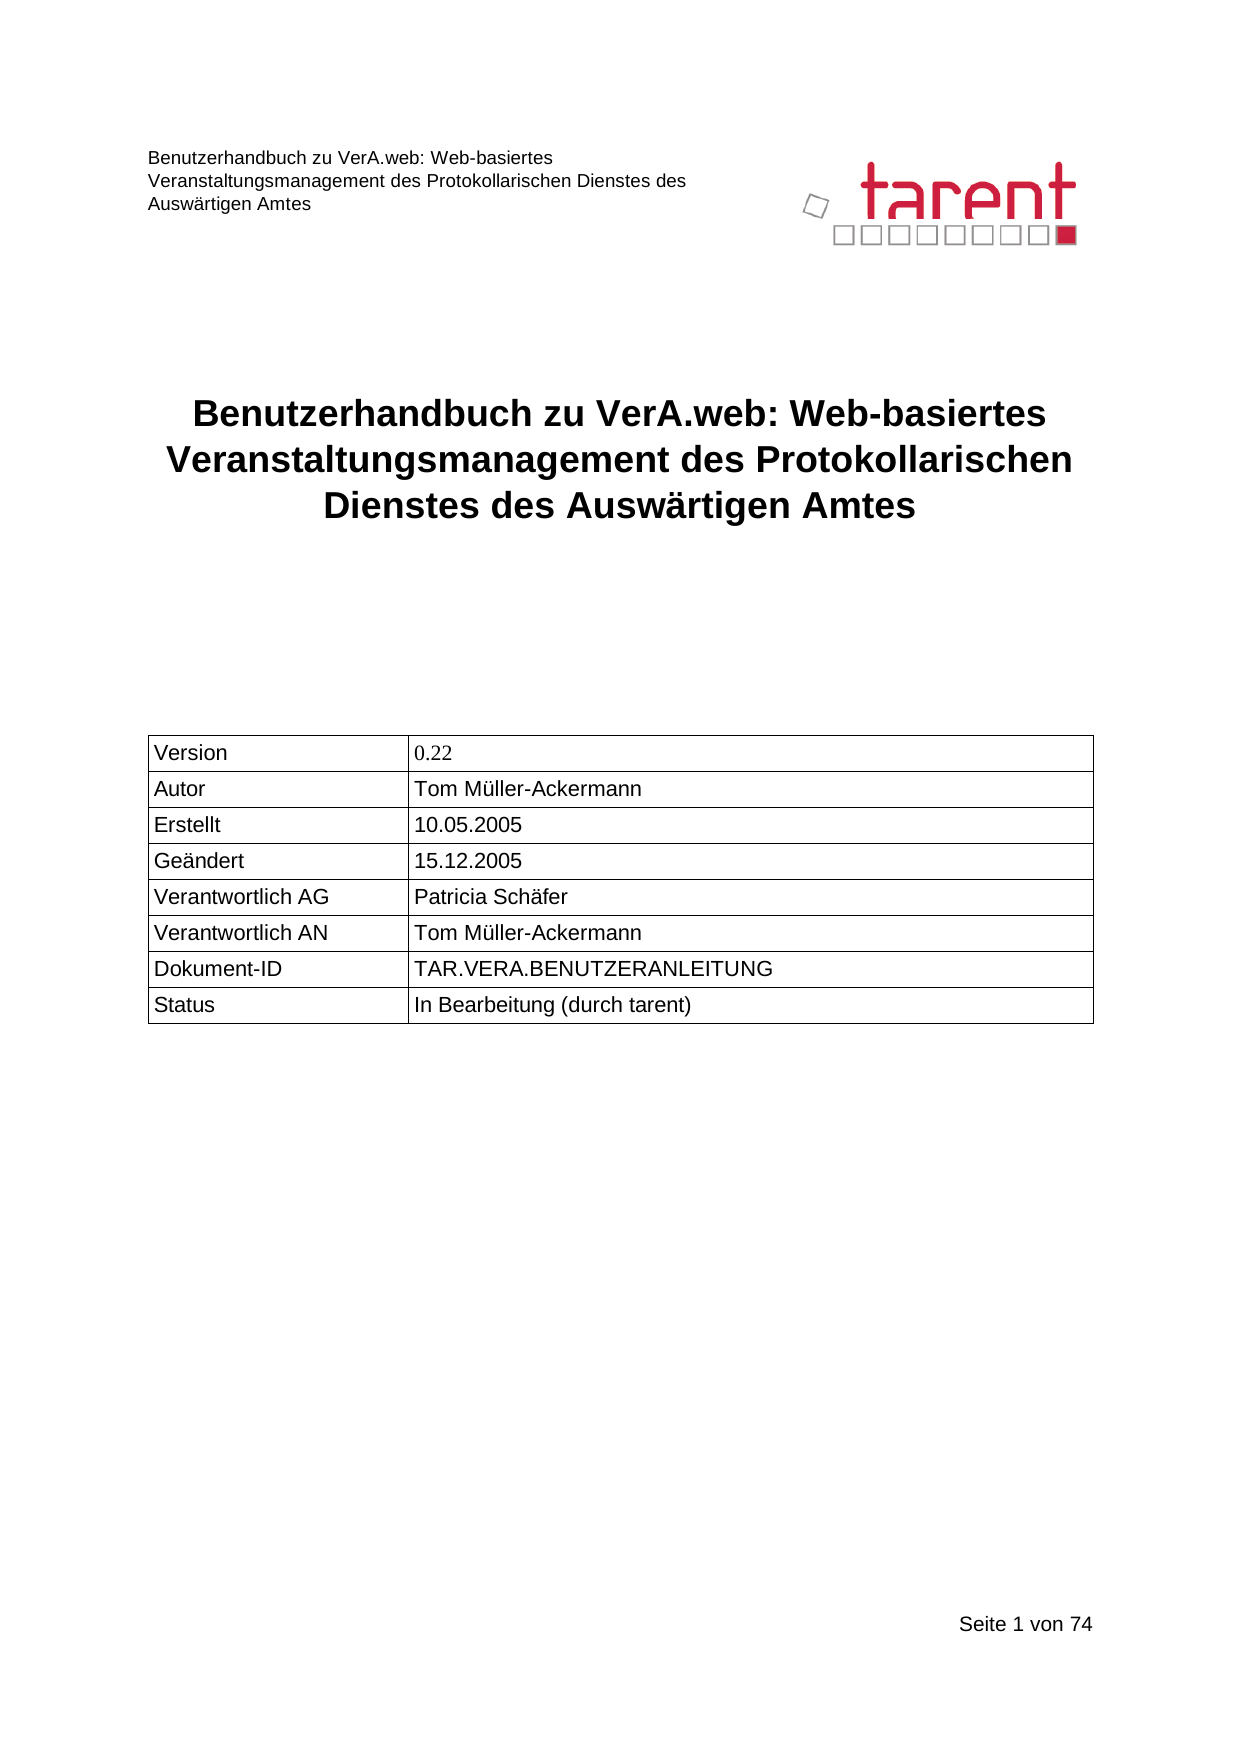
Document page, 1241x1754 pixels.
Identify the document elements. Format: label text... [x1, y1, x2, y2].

table_cell Tom Müller-Ackermann [409, 916, 1093, 951]
table_cell 15.12.2005 [409, 844, 1093, 879]
table_cell Erstellt [149, 808, 408, 843]
table_cell Verantwortlich AG [149, 880, 408, 915]
table_cell TAR.VERA.BENUTZERANLEITUNG [409, 952, 1093, 987]
table_cell 10.05.2005 [409, 808, 1093, 843]
table_header 0.22 [409, 736, 1093, 771]
title Benutzerhandbuch zu VerA.web: Web-basiertes Veranstaltungsmanagement des Protokollarischen Dienstes des Auswärtigen Amtes [148, 392, 1092, 527]
table_cell Status [149, 988, 408, 1023]
table_cell Tom Müller-Ackermann [409, 772, 1093, 807]
table_cell In Bearbeitung (durch tarent) [409, 988, 1093, 1023]
table_cell Geändert [149, 844, 408, 879]
table_cell Autor [149, 772, 408, 807]
table_cell Dokument-ID [149, 952, 408, 987]
table_cell Verantwortlich AN [149, 916, 408, 951]
table_header Version [149, 736, 408, 771]
table_cell Patricia Schäfer [409, 880, 1093, 915]
picture [790, 151, 1091, 255]
